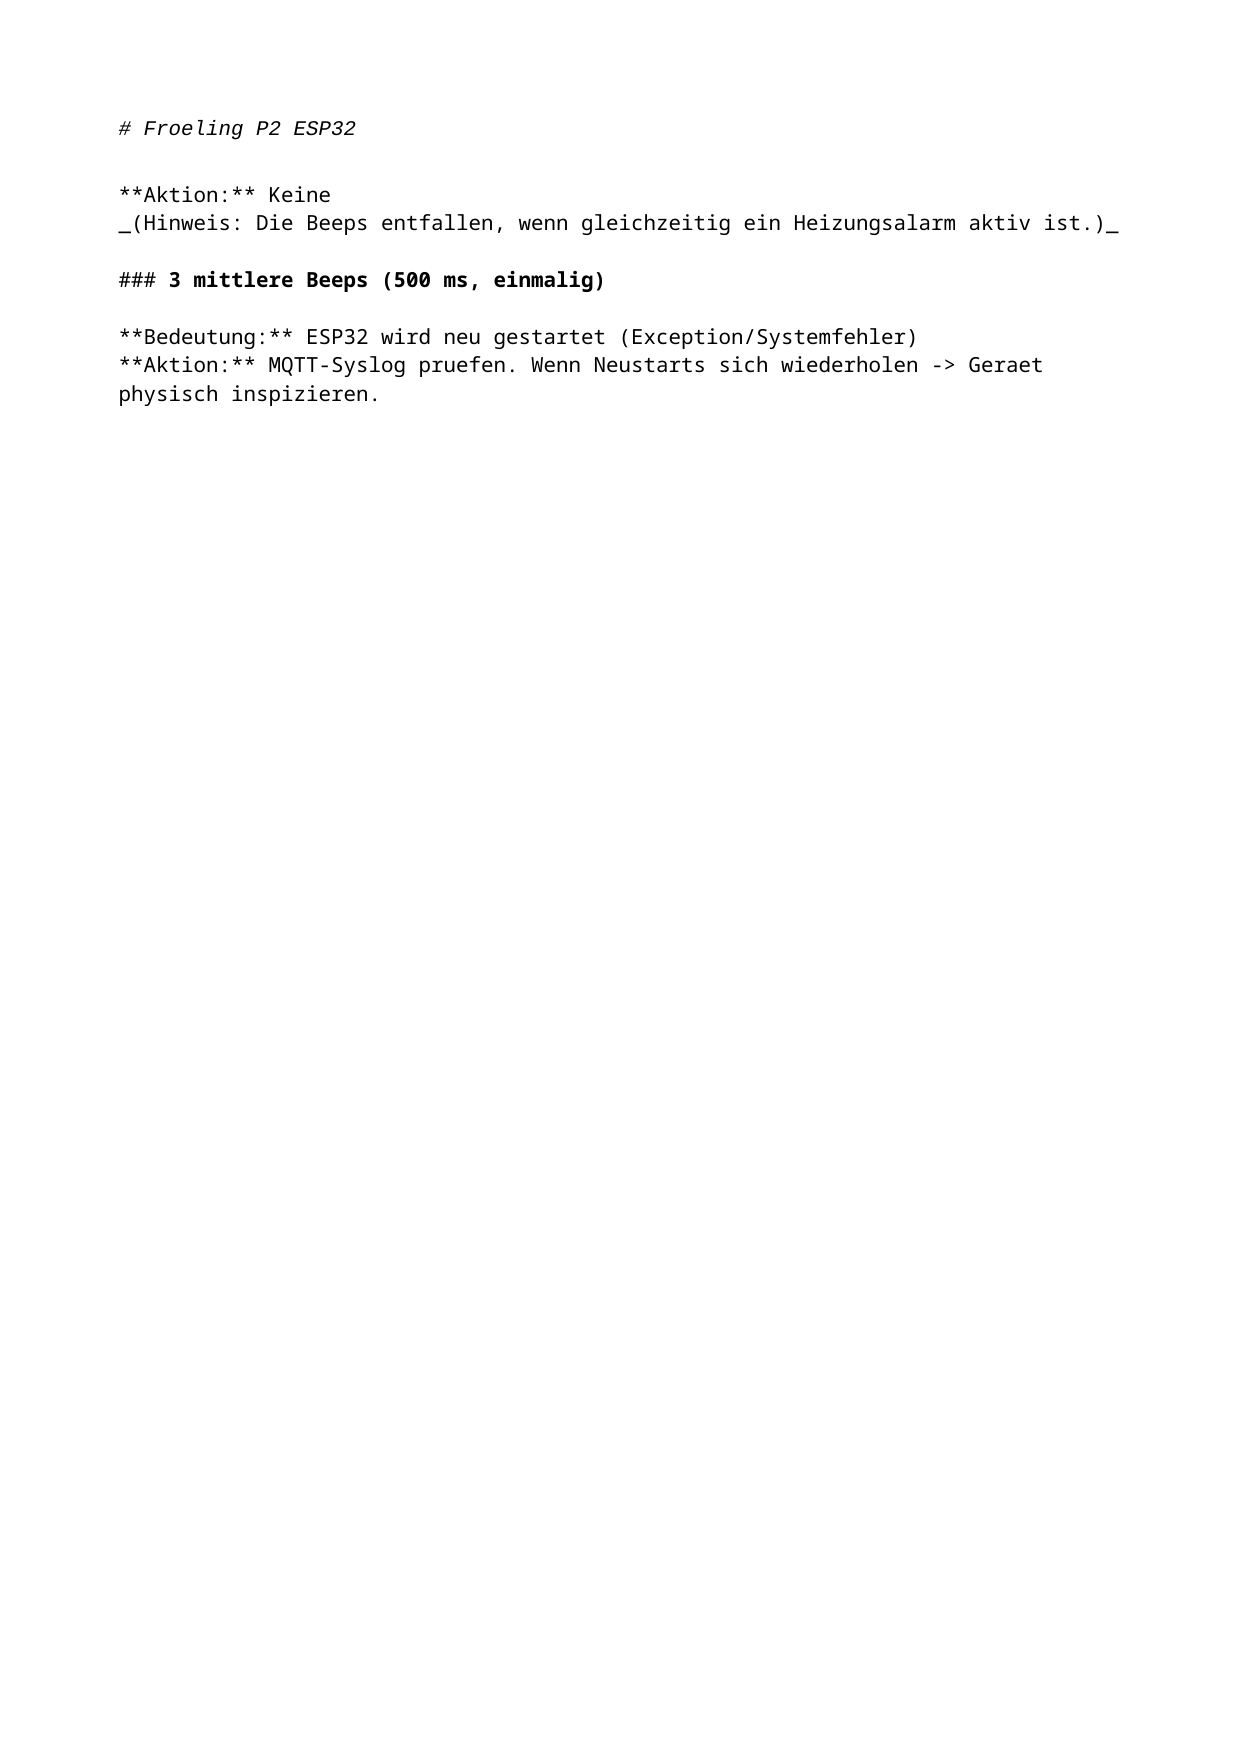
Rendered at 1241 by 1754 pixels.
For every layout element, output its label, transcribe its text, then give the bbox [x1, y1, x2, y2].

text ### 3 mittlere Beeps (500 ms, einmalig) [118, 265, 1122, 293]
text **Bedeutung:** ESP32 wird neu gestartet (Exception/Systemfehler) [118, 322, 1122, 350]
text **Aktion:** Keine [118, 180, 1122, 208]
text **Aktion:** MQTT-Syslog pruefen. Wenn Neustarts sich wiederholen -> Geraet physisch inspizieren. [118, 350, 1122, 407]
text _(Hinweis: Die Beeps entfallen, wenn gleichzeitig ein Heizungsalarm aktiv ist.)_ [118, 208, 1122, 237]
